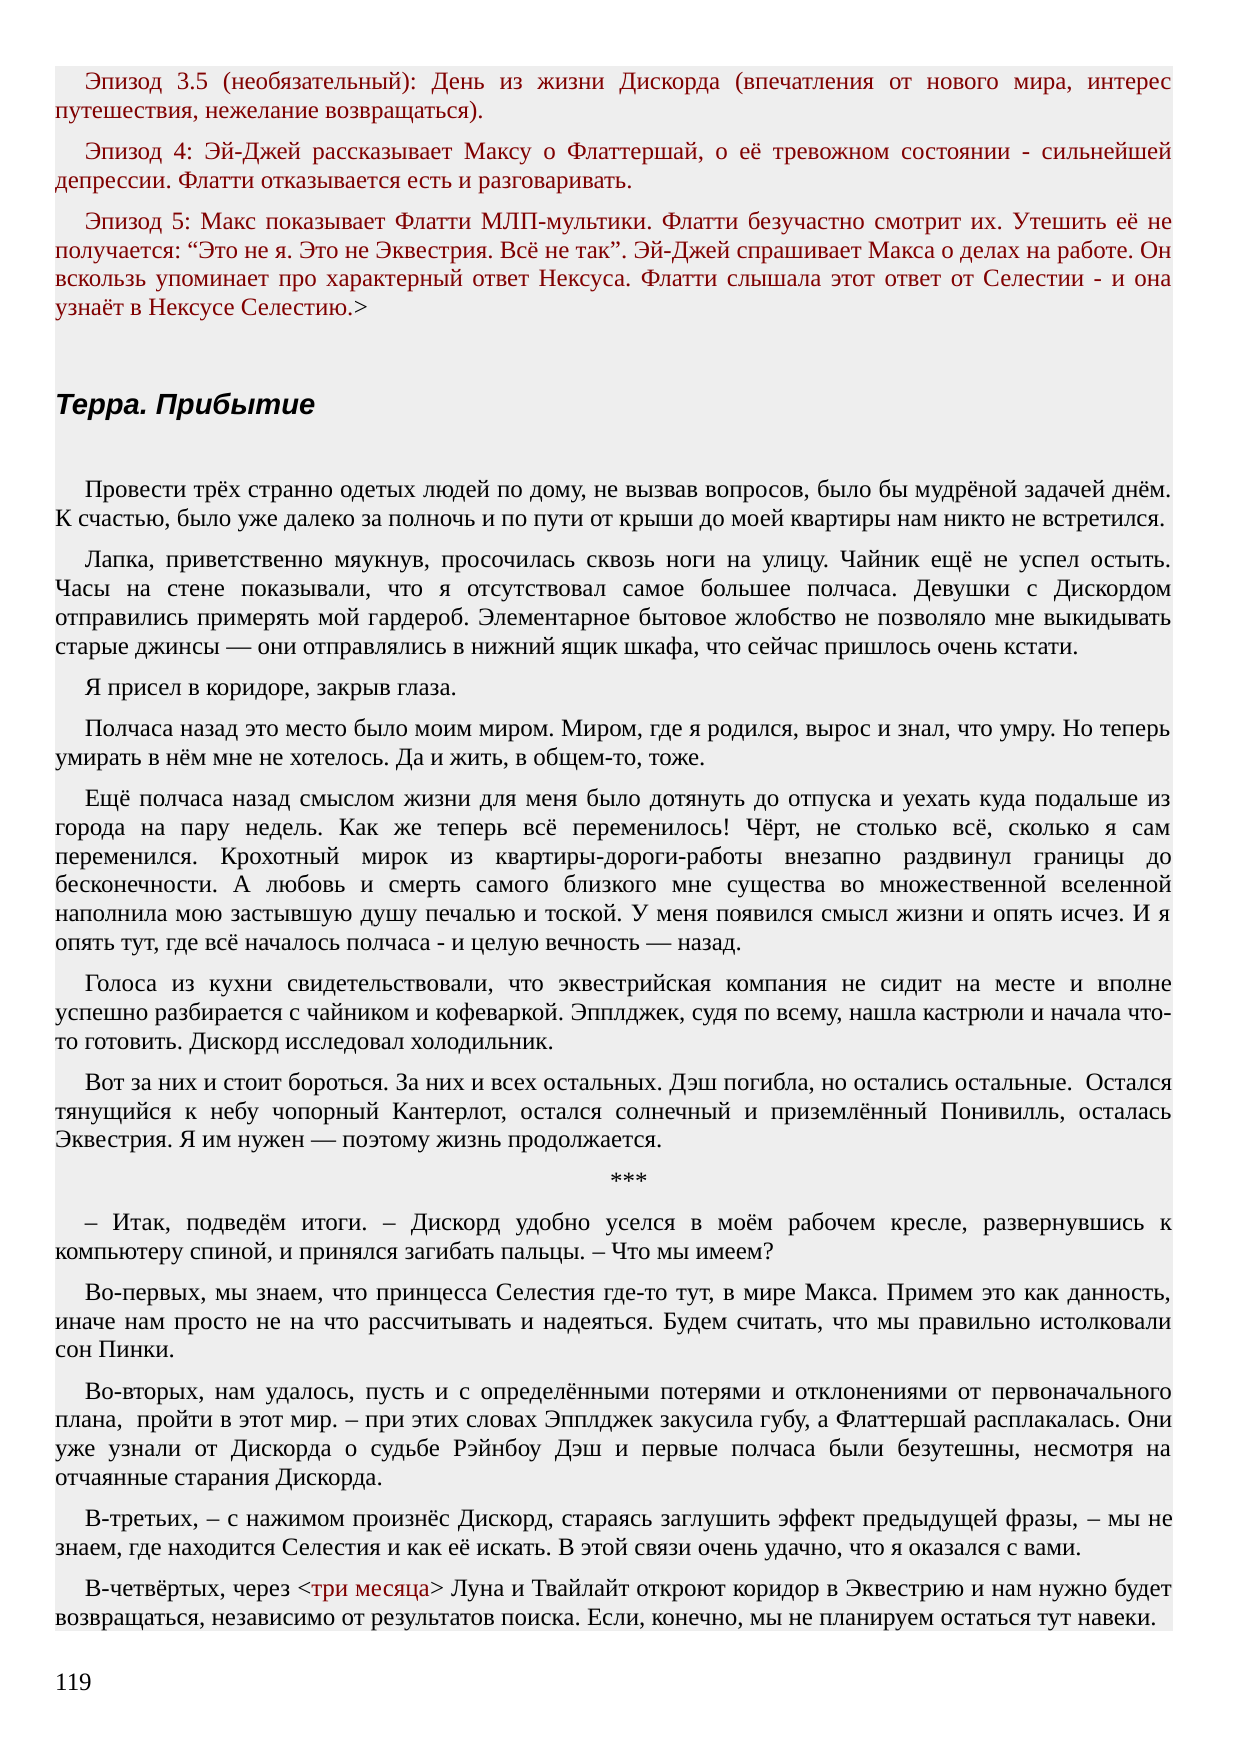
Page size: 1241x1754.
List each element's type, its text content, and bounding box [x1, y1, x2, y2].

text Во-вторых, нам удалось, пусть и с определёнными потерями и отклонениями от первоначального плана, пройти в этот мир. – при этих словах Эпплджек закусила губу, а Флаттершай расплакалась. Они уже узнали от Дискорда о судьбе Рэйнбоу Дэш и первые полчаса были безутешны, несмотря на отчаянные старания Дискорда. [55, 1376, 1173, 1491]
text Я присел в коридоре, закрыв глаза. [55, 672, 1173, 701]
text Голоса из кухни свидетельствовали, что эквестрийская компания не сидит на месте и вполне успешно разбирается с чайником и кофеваркой. Эпплджек, судя по всему, нашла кастрюли и начала что-то готовить. Дискорд исследовал холодильник. [55, 968, 1173, 1054]
text Ещё полчаса назад смыслом жизни для меня было дотянуть до отпуска и уехать куда подальше из города на пару недель. Как же теперь всё переменилось! Чёрт, не столько всё, сколько я сам переменился. Крохотный мирок из квартиры-дороги-работы внезапно раздвинул границы до бесконечности. А любовь и смерть самого близкого мне существа во множественной вселенной наполнила мою застывшую душу печалью и тоской. У меня появился смысл жизни и опять исчез. И я опять тут, где всё началось полчаса - и целую вечность — назад. [55, 783, 1173, 956]
text Полчаса назад это место было моим миром. Миром, где я родился, вырос и знал, что умру. Но теперь умирать в нём мне не хотелось. Да и жить, в общем-то, тоже. [55, 713, 1173, 771]
text Эпизод 4: Эй-Джей рассказывает Максу о Флаттершай, о её тревожном состоянии - сильнейшей депрессии. Флатти отказывается есть и разговаривать. [55, 136, 1173, 193]
text Эпизод 5: Макс показывает Флатти МЛП-мультики. Флатти безучастно смотрит их. Утешить её не получается: “Это не я. Это не Эквестрия. Всё не так”. Эй-Джей спрашивает Макса о делах на работе. Он вскользь упоминает про характерный ответ Нексуса. Флатти слышала этот ответ от Селестии - и она узнаёт в Нексусе Селестию.> [55, 206, 1173, 321]
text – Итак, подведём итоги. – Дискорд удобно уселся в моём рабочем кресле, развернувшись к компьютеру спиной, и принялся загибать пальцы. – Что мы имеем? [55, 1207, 1173, 1264]
text В-третьих, – с нажимом произнёс Дискорд, стараясь заглушить эффект предыдущей фразы, – мы не знаем, где находится Селестия и как её искать. В этой связи очень удачно, что я оказался с вами. [55, 1503, 1173, 1561]
text Во-первых, мы знаем, что принцесса Селестия где-то тут, в мире Макса. Примем это как данность, иначе нам просто не на что рассчитывать и надеяться. Будем считать, что мы правильно истолковали сон Пинки. [55, 1277, 1173, 1363]
text *** [55, 1166, 1173, 1194]
text Эпизод 3.5 (необязательный): День из жизни Дискорда (впечатления от нового мира, интерес путешествия, нежелание возвращаться). [55, 66, 1173, 123]
text В-четвёртых, через <три месяца> Луна и Твайлайт откроют коридор в Эквестрию и нам нужно будет возвращаться, независимо от результатов поиска. Если, конечно, мы не планируем остаться тут навеки. [55, 1573, 1173, 1631]
text Вот за них и стоит бороться. За них и всех остальных. Дэш погибла, но остались остальные. Остался тянущийся к небу чопорный Кантерлот, остался солнечный и приземлённый Понивилль, осталась Эквестрия. Я им нужен — поэтому жизнь продолжается. [55, 1067, 1173, 1153]
subtitle Терра. Прибытие [55, 387, 1173, 421]
text Провести трёх странно одетых людей по дому, не вызвав вопросов, было бы мудрёной задачей днём. К счастью, было уже далеко за полночь и по пути от крыши до моей квартиры нам никто не встретился. [55, 474, 1173, 532]
text Лапка, приветственно мяукнув, просочилась сквозь ноги на улицу. Чайник ещё не успел остыть. Часы на стене показывали, что я отсутствовал самое большее полчаса. Девушки с Дискордом отправились примерять мой гардероб. Элементарное бытовое жлобство не позволяло мне выкидывать старые джинсы — они отправлялись в нижний ящик шкафа, что сейчас пришлось очень кстати. [55, 544, 1173, 659]
